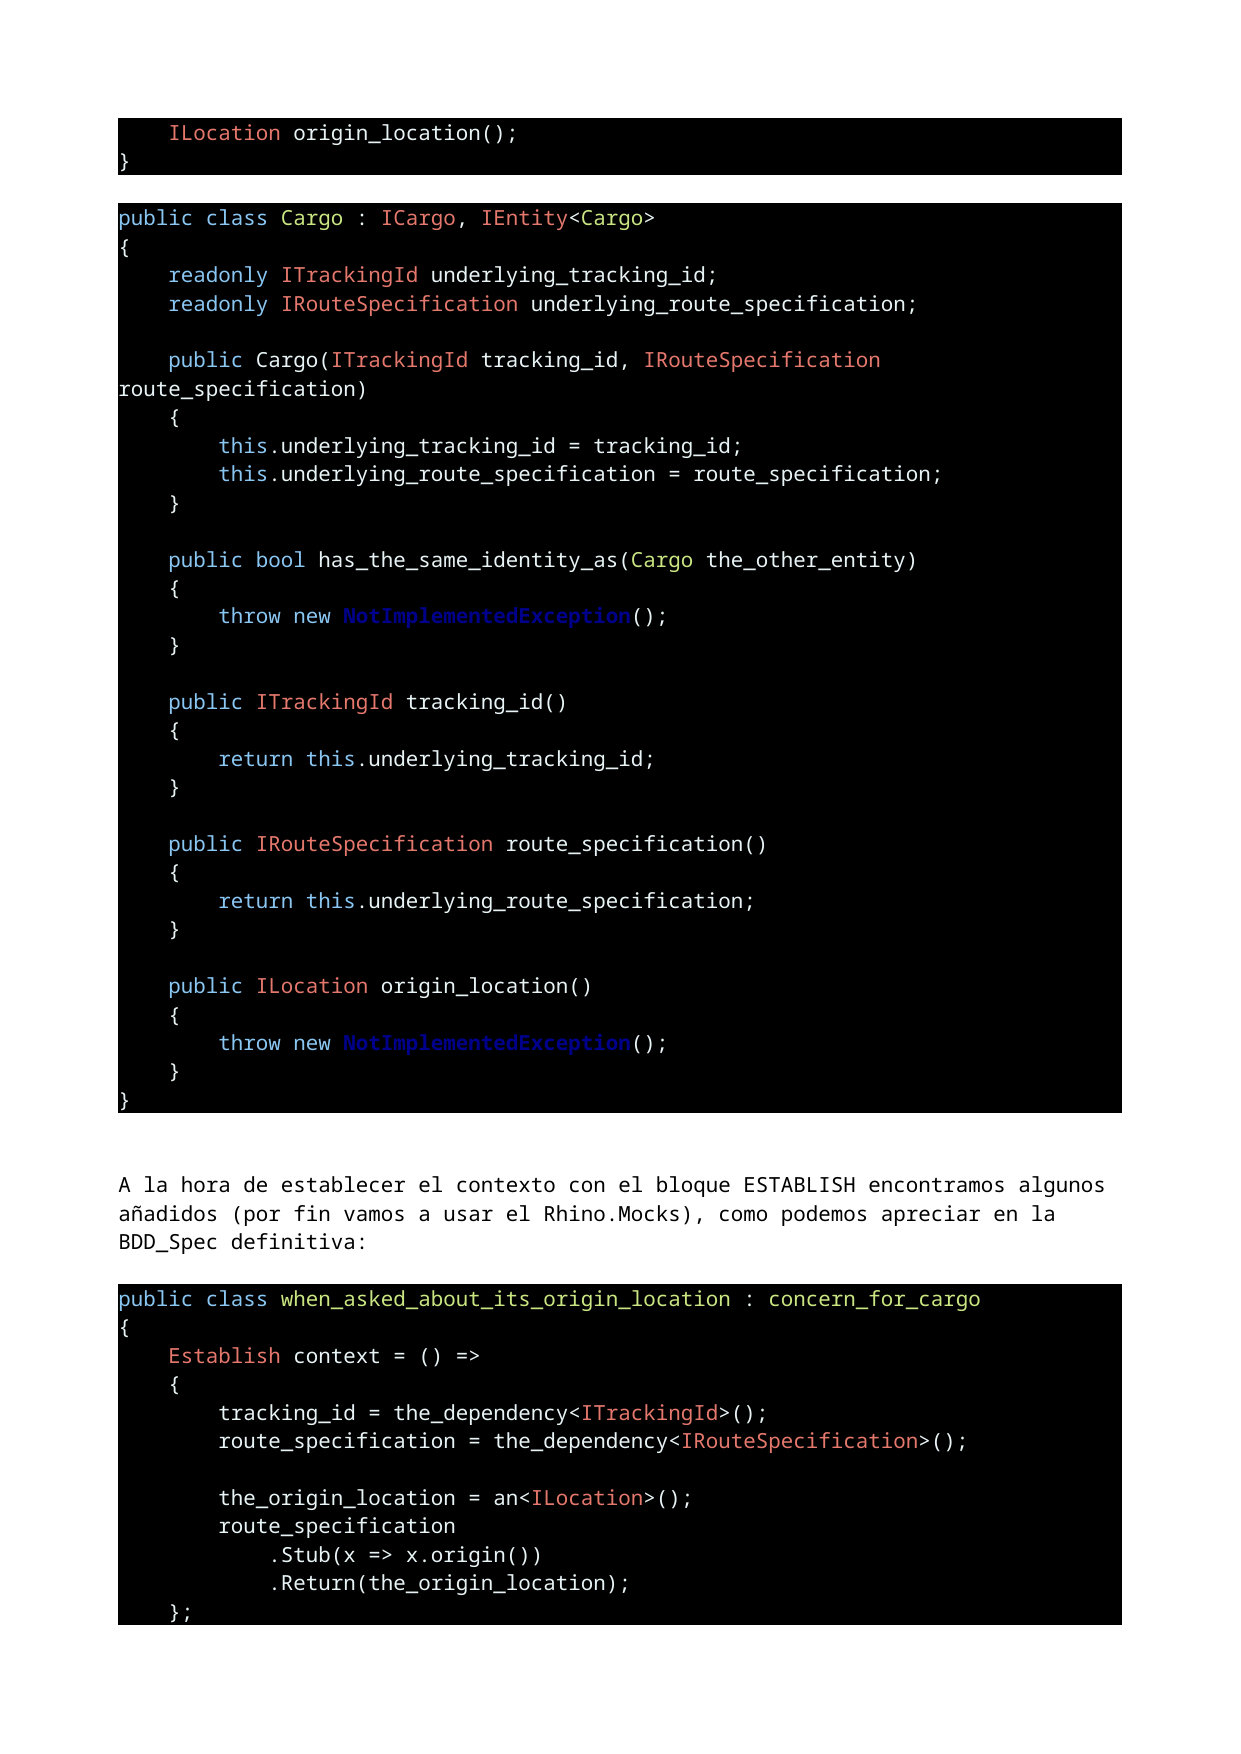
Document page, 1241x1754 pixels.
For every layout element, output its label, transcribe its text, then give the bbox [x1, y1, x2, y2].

text public bool has_the_same_identity_as(Cargo the_other_entity) [118, 545, 1122, 573]
text Establish context = () => [118, 1341, 1122, 1369]
text route_specification [118, 1512, 1122, 1540]
text .Return(the_origin_location); [118, 1568, 1122, 1597]
text return this.underlying_tracking_id; [118, 744, 1122, 772]
text }; [118, 1597, 1122, 1625]
text return this.underlying_route_specification; [118, 886, 1122, 914]
text public IRouteSpecification route_specification() [118, 829, 1122, 857]
text route_specification = the_dependency<IRouteSpecification>(); [118, 1426, 1122, 1455]
text } [118, 772, 1122, 801]
text the_origin_location = an<ILocation>(); [118, 1483, 1122, 1512]
text public ITrackingId tracking_id() [118, 687, 1122, 715]
text public Cargo(ITrackingId tracking_id, IRouteSpecification route_specification) [118, 346, 1122, 402]
text { [118, 1369, 1122, 1398]
text public class when_asked_about_its_origin_location : concern_for_cargo [118, 1284, 1122, 1312]
text { [118, 857, 1122, 886]
text { [118, 1312, 1122, 1341]
text { [118, 715, 1122, 744]
text } [118, 147, 1122, 175]
text { [118, 1000, 1122, 1028]
text throw new NotImplementedException(); [118, 602, 1122, 630]
text ILocation origin_location(); [118, 118, 1122, 147]
text this.underlying_route_specification = route_specification; [118, 459, 1122, 488]
text { [118, 402, 1122, 431]
text A la hora de establecer el contexto con el bloque ESTABLISH encontramos algunos añadidos (por fin vamos a usar el Rhino.Mocks), como podemos apreciar en la BDD_Spec definitiva: [118, 1170, 1122, 1256]
text readonly IRouteSpecification underlying_route_specification; [118, 289, 1122, 317]
text throw new NotImplementedException(); [118, 1028, 1122, 1057]
text { [118, 573, 1122, 602]
text } [118, 914, 1122, 943]
text public class Cargo : ICargo, IEntity<Cargo> [118, 203, 1122, 232]
text } [118, 630, 1122, 658]
text { [118, 232, 1122, 260]
text .Stub(x => x.origin()) [118, 1540, 1122, 1568]
text tracking_id = the_dependency<ITrackingId>(); [118, 1398, 1122, 1426]
text public ILocation origin_location() [118, 971, 1122, 1000]
text } [118, 488, 1122, 516]
text } [118, 1085, 1122, 1113]
text this.underlying_tracking_id = tracking_id; [118, 431, 1122, 459]
text readonly ITrackingId underlying_tracking_id; [118, 260, 1122, 289]
text } [118, 1057, 1122, 1085]
